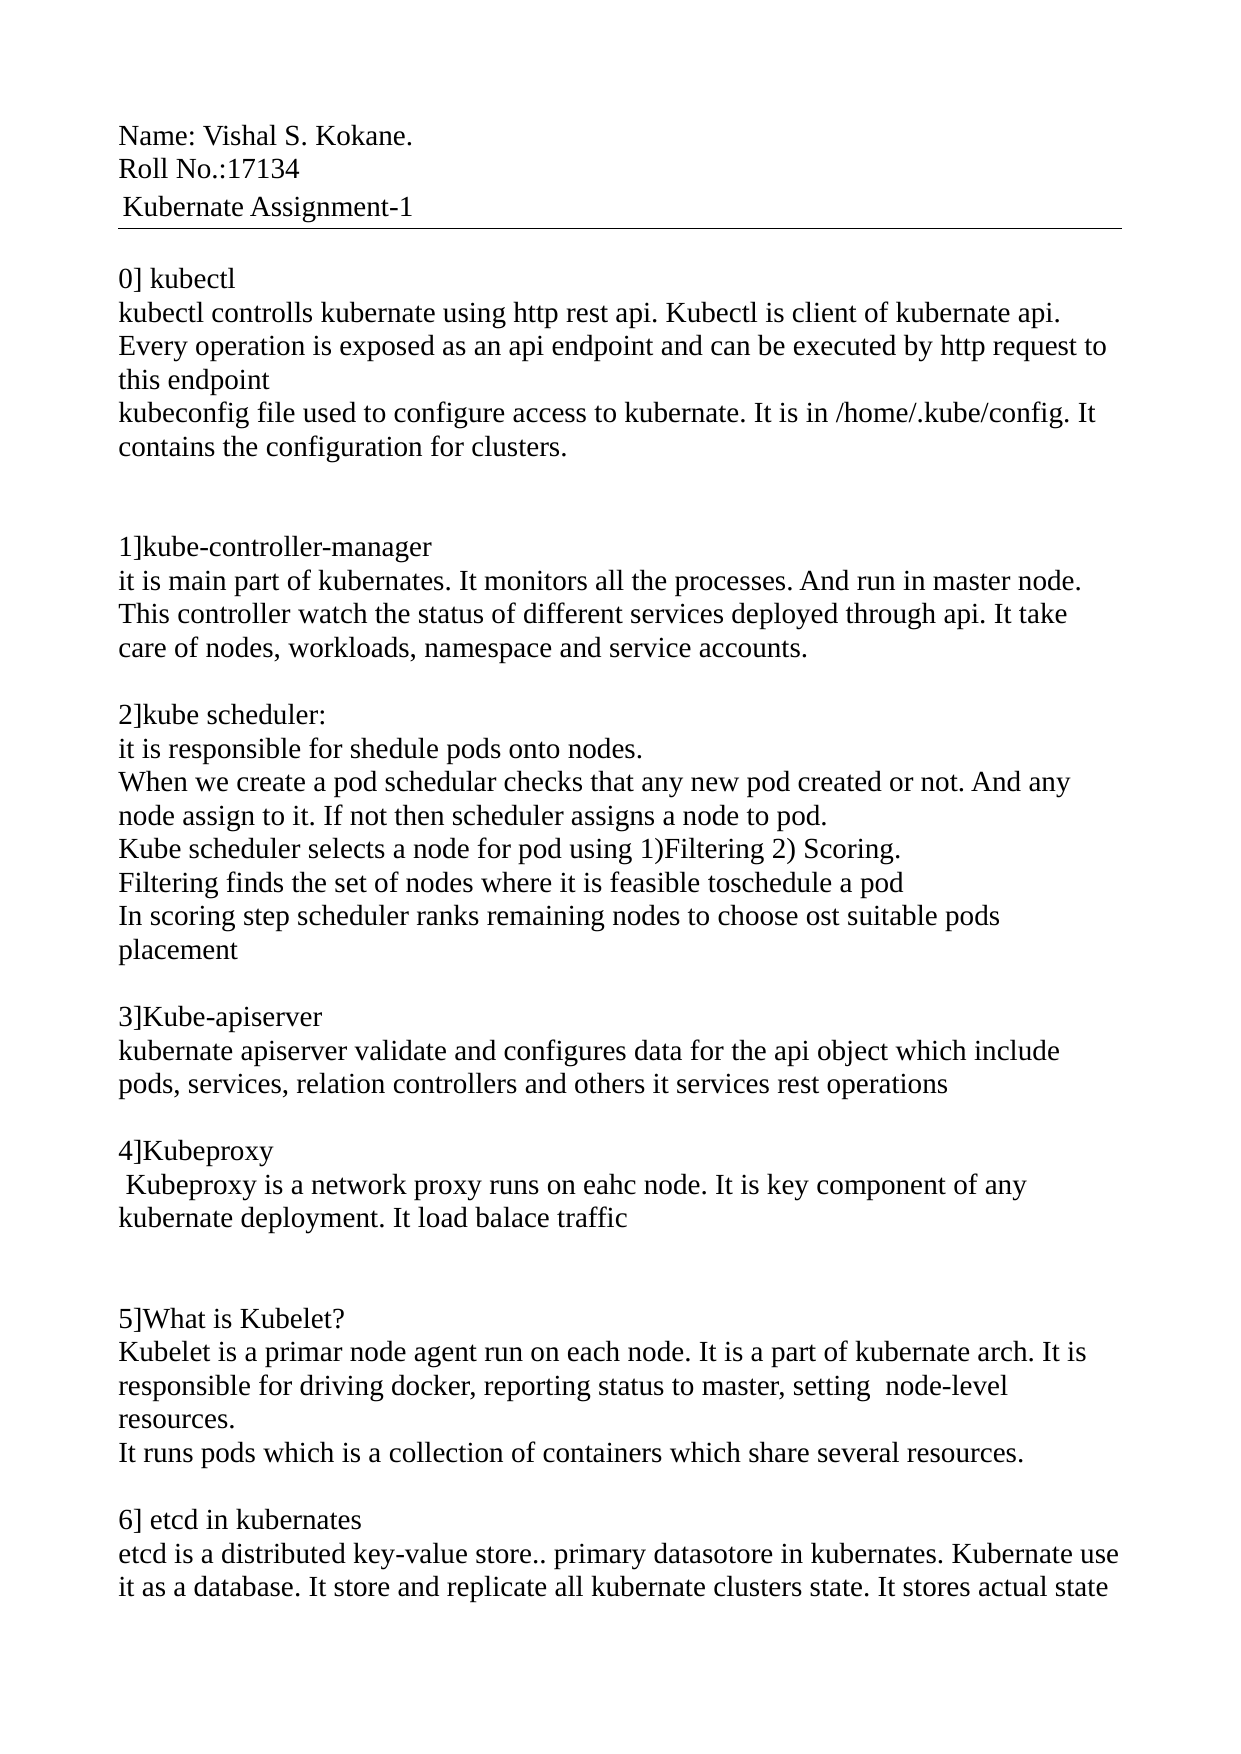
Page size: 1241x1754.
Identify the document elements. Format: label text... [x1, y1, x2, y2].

text 4]Kubeproxy [118, 1133, 1122, 1167]
text 3]Kube-apiserver [118, 999, 1122, 1033]
text kubeconfig file used to configure access to kubernate. It is in /home/.kube/config. It contains the configuration for clusters. [118, 395, 1122, 462]
text kubernate apiserver validate and configures data for the api object which include pods, services, relation controllers and others it services rest operations [118, 1033, 1122, 1100]
text it is main part of kubernates. It monitors all the processes. And run in master node. This controller watch the status of different services deployed through api. It take care of nodes, workloads, namespace and service accounts. [118, 563, 1122, 664]
text 0] kubectl [118, 261, 1122, 295]
text 1]kube-controller-manager [118, 529, 1122, 563]
text it is responsible for shedule pods onto nodes. [118, 731, 1122, 764]
text Kubeproxy is a network proxy runs on eahc node. It is key component of any kubernate deployment. It load balace traffic [118, 1167, 1122, 1234]
text Roll No.:17134 [118, 152, 1122, 185]
text In scoring step scheduler ranks remaining nodes to choose ost suitable pods placement [118, 898, 1122, 966]
text It runs pods which is a collection of containers which share several resources. [118, 1435, 1122, 1469]
text 2]kube scheduler: [118, 697, 1122, 731]
text Kube scheduler selects a node for pod using 1)Filtering 2) Scoring. [118, 831, 1122, 865]
text kubectl controlls kubernate using http rest api. Kubectl is client of kubernate api. Every operation is exposed as an api endpoint and can be executed by http request to this endpoint [118, 295, 1122, 395]
text When we create a pod schedular checks that any new pod created or not. And any node assign to it. If not then scheduler assigns a node to pod. [118, 764, 1122, 831]
text Filtering finds the set of nodes where it is feasible toschedule a pod [118, 865, 1122, 898]
text Kubernate Assignment-1 [118, 185, 1122, 228]
text 6] etcd in kubernates [118, 1502, 1122, 1536]
text 5]What is Kubelet? [118, 1301, 1122, 1334]
text Name: Vishal S. Kokane. [118, 118, 1122, 152]
text etcd is a distributed key-value store.. primary datasotore in kubernates. Kubernate use it as a database. It store and replicate all kubernate clusters state. It stores actual state [118, 1536, 1122, 1603]
text Kubelet is a primar node agent run on each node. It is a part of kubernate arch. It is responsible for driving docker, reporting status to master, setting node-level resources. [118, 1334, 1122, 1435]
